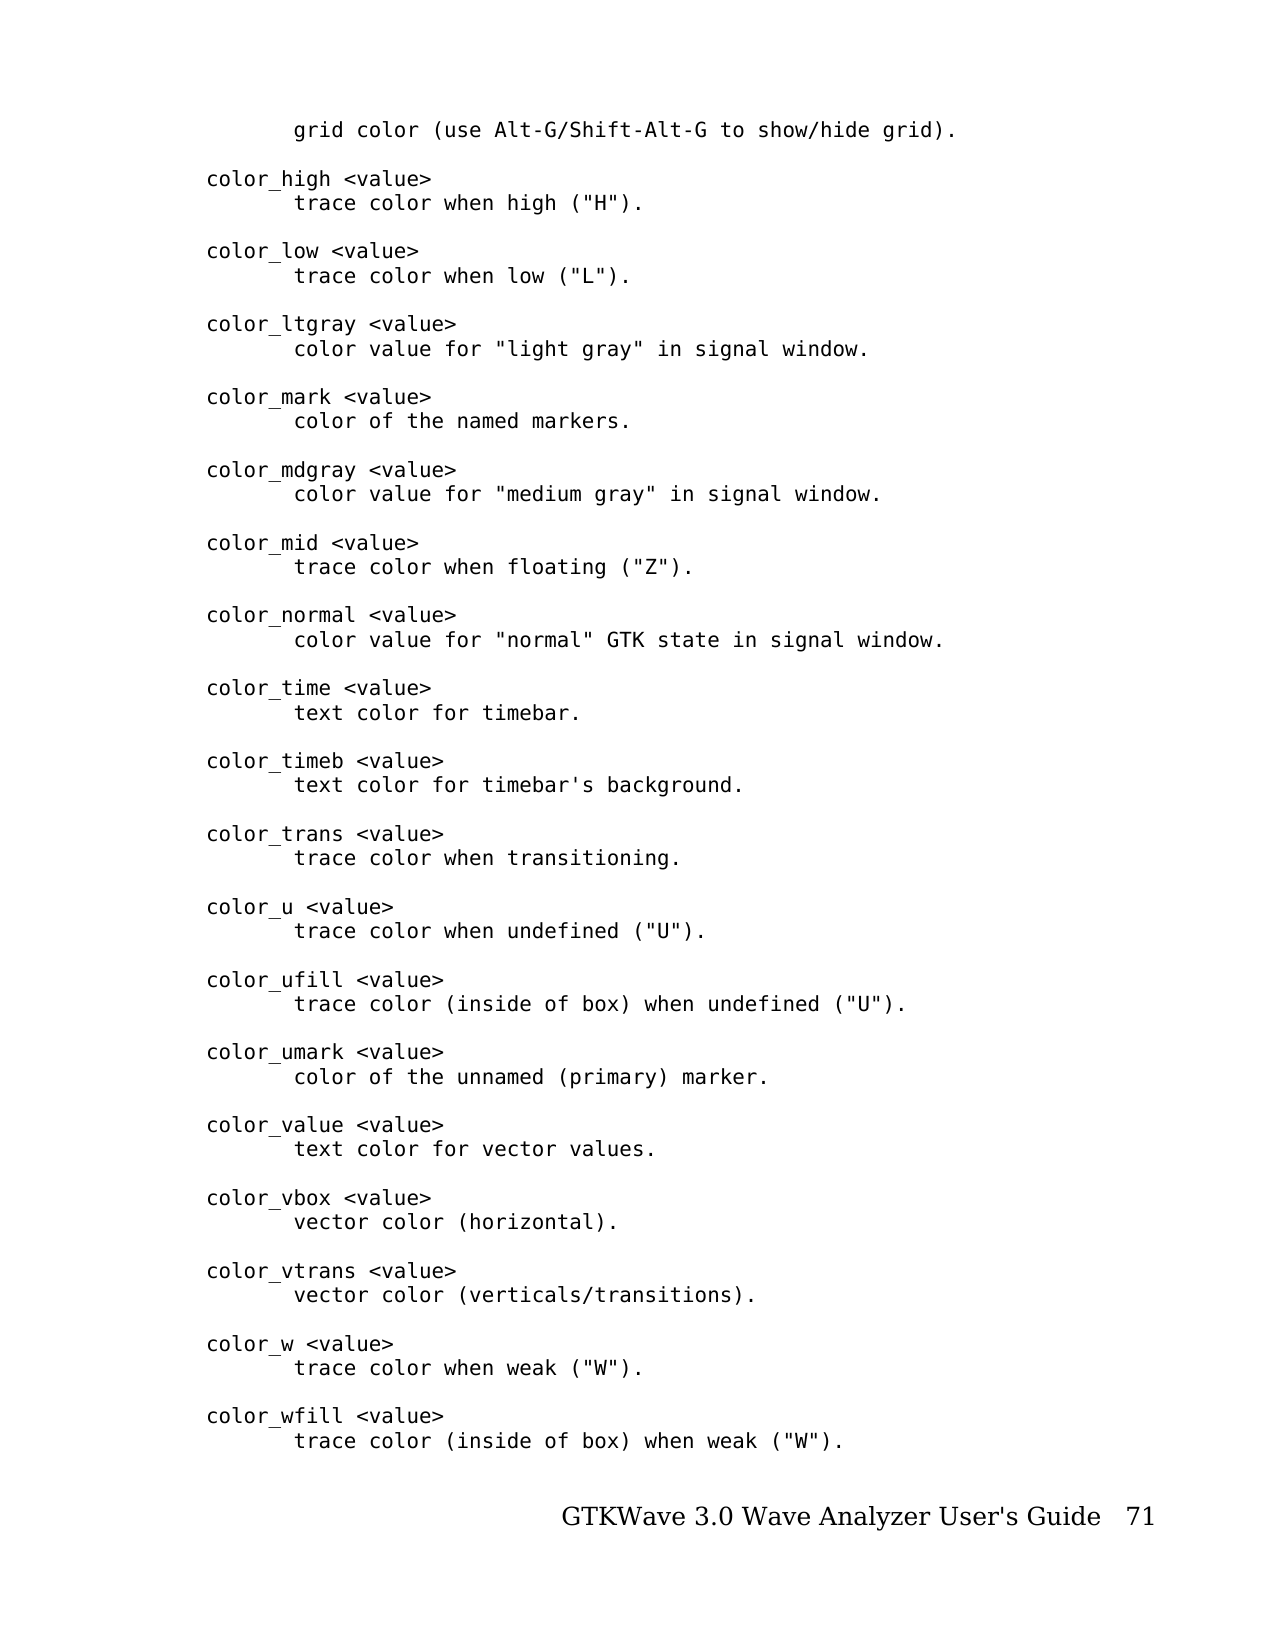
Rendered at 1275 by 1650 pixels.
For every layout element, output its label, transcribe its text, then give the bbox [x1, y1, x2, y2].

text color_low <value> [118, 239, 1157, 264]
text vector color (verticals/transitions). [118, 1283, 1157, 1307]
text color_trans <value> [118, 822, 1157, 846]
text trace color when floating ("Z"). [118, 555, 1157, 579]
text color_mid <value> [118, 531, 1157, 555]
text grid color (use Alt-G/Shift-Alt-G to show/hide grid). [118, 118, 1157, 142]
text text color for vector values. [118, 1137, 1157, 1162]
text color value for "medium gray" in signal window. [118, 482, 1157, 506]
text vector color (horizontal). [118, 1210, 1157, 1234]
text color value for "light gray" in signal window. [118, 337, 1157, 361]
text trace color (inside of box) when undefined ("U"). [118, 992, 1157, 1016]
text color_mark <value> [118, 385, 1157, 409]
text color_umark <value> [118, 1040, 1157, 1065]
text trace color when weak ("W"). [118, 1356, 1157, 1380]
text color_u <value> [118, 895, 1157, 919]
text text color for timebar's background. [118, 773, 1157, 798]
text trace color when undefined ("U"). [118, 919, 1157, 943]
text color_normal <value> [118, 603, 1157, 628]
text text color for timebar. [118, 701, 1157, 725]
text color_vtrans <value> [118, 1259, 1157, 1283]
text color_timeb <value> [118, 749, 1157, 773]
text color_ltgray <value> [118, 312, 1157, 337]
text trace color when high ("H"). [118, 191, 1157, 215]
text trace color when low ("L"). [118, 264, 1157, 288]
text color_wfill <value> [118, 1404, 1157, 1429]
text color_vbox <value> [118, 1186, 1157, 1210]
text color_mdgray <value> [118, 458, 1157, 482]
text color_value <value> [118, 1113, 1157, 1137]
text color_high <value> [118, 167, 1157, 191]
text trace color (inside of box) when weak ("W"). [118, 1429, 1157, 1453]
text color_time <value> [118, 676, 1157, 701]
text color_ufill <value> [118, 968, 1157, 992]
text color_w <value> [118, 1332, 1157, 1356]
text color of the named markers. [118, 409, 1157, 434]
text color value for "normal" GTK state in signal window. [118, 628, 1157, 652]
text color of the unnamed (primary) marker. [118, 1065, 1157, 1089]
text trace color when transitioning. [118, 846, 1157, 871]
